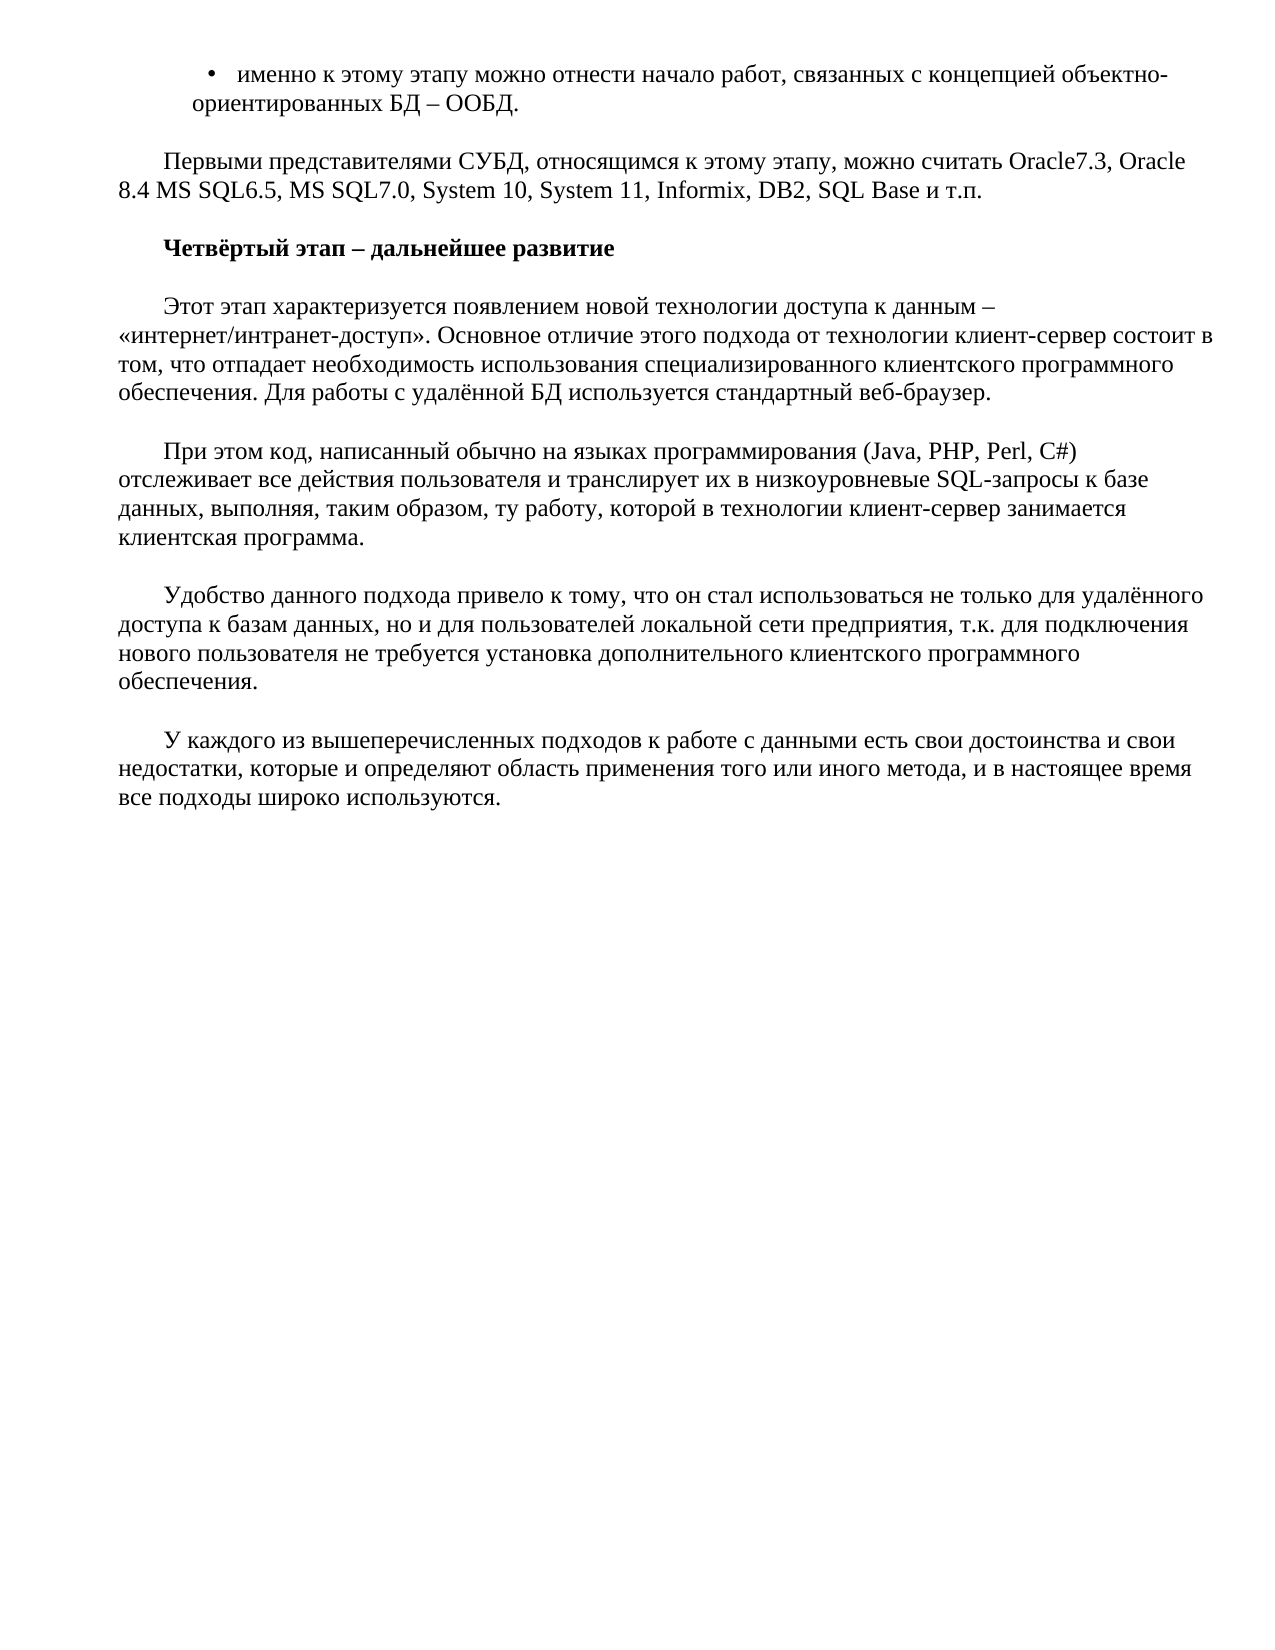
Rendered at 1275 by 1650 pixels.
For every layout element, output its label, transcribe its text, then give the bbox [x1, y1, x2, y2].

text При этом код, написанный обычно на языках программирования (Java, PHP, Perl, C#) отслеживает все действия пользователя и транслирует их в низкоуровневые SQL-запросы к базе данных, выполняя, таким образом, ту работу, которой в технологии клиент-сервер занимается клиентская программа. [118, 436, 1216, 551]
text Четвёртый этап – дальнейшее развитие [118, 233, 1216, 262]
list именно к этому этапу можно отнести начало работ, связанных с концепцией объектно-ориентированных БД – ООБД. [162, 59, 1216, 117]
text Удобство данного подхода привело к тому, что он стал использоваться не только для удалённого доступа к базам данных, но и для пользователей локальной сети предприятия, т.к. для подключения нового пользователя не требуется установка дополнительного клиентского программного обеспечения. [118, 580, 1216, 695]
text Этот этап характеризуется появлением новой технологии доступа к данным – «интернет/интранет-доступ». Основное отличие этого подхода от технологии клиент-сервер состоит в том, что отпадает необходимость использования специализированного клиентского программного обеспечения. Для работы с удалённой БД используется стандартный веб-браузер. [118, 291, 1216, 406]
text У каждого из вышеперечисленных подходов к работе с данными есть свои достоинства и свои недостатки, которые и определяют область применения того или иного метода, и в настоящее время все подходы широко используются. [118, 725, 1216, 811]
text Первыми представителями СУБД, относящимся к этому этапу, можно считать Oracle7.3, Oracle 8.4 MS SQL6.5, MS SQL7.0, System 10, System 11, Informix, DB2, SQL Base и т.п. [118, 146, 1216, 203]
